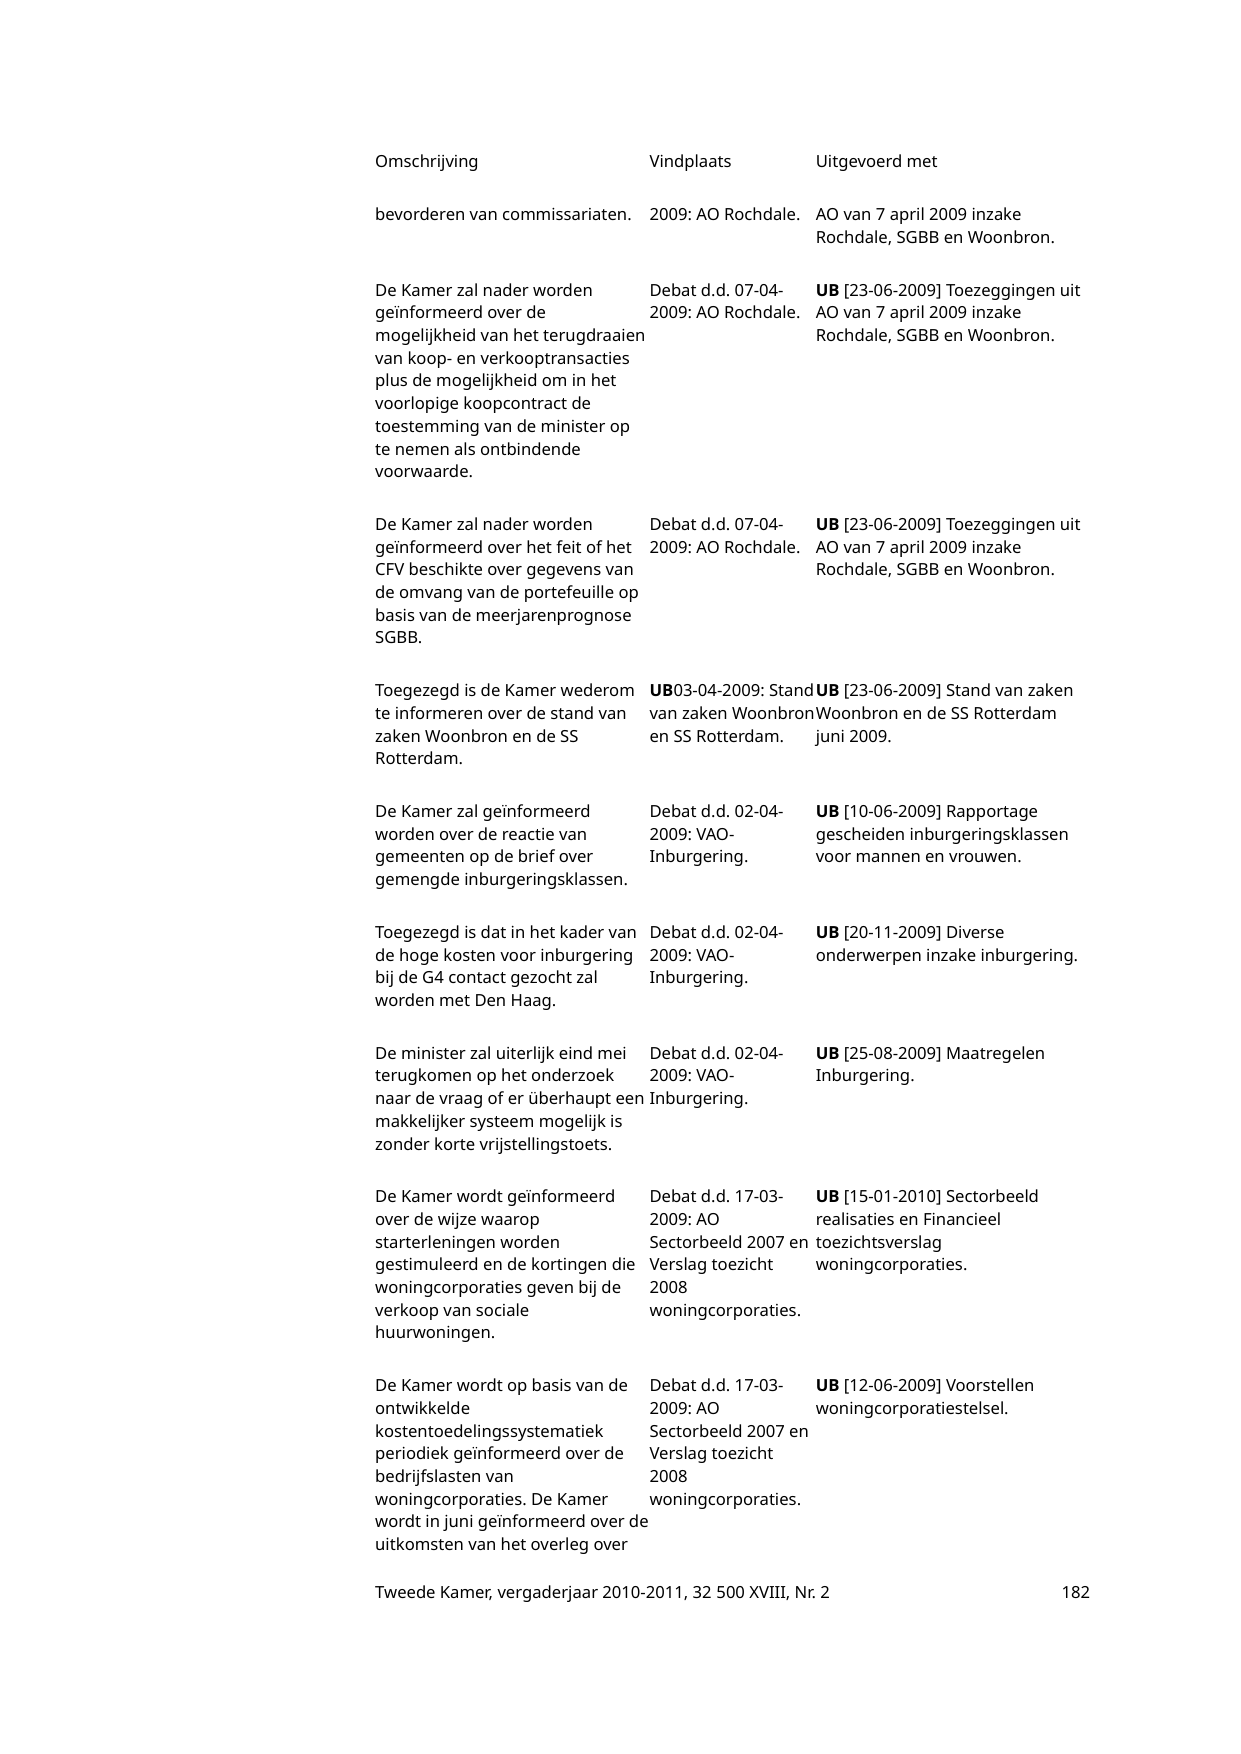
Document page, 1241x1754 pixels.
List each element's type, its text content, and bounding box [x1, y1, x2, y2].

table_cell De Kamer zal nader worden geïnformeerd over het feit of het CFV beschikte over gegevens van de omvang van de portefeuille op basis van de meerjarenprognose SGBB. [375, 513, 649, 679]
table_header Vindplaats [649, 150, 816, 203]
table_cell UB [23-06-2009] Toezeggingen uit AO van 7 april 2009 inzake Rochdale, SGBB en Woonbron. [816, 278, 1090, 512]
table_cell De Kamer wordt op basis van de ontwikkelde kostentoedelingssystematiek periodiek geïnformeerd over de bedrijfslasten van woningcorporaties. De Kamer wordt in juni geïnformeerd over de uitkomsten van het overleg over [375, 1374, 649, 1555]
table_cell Debat d.d. 02-04-2009: VAO-Inburgering. [649, 800, 816, 920]
table_cell Debat d.d. 07-04-2009: AO Rochdale. [649, 513, 816, 679]
table_cell Toegezegd is de Kamer wederom te informeren over de stand van zaken Woonbron en de SS Rotterdam. [375, 679, 649, 799]
table_cell UB [10-06-2009] Rapportage gescheiden inburgeringsklassen voor mannen en vrouwen. [816, 800, 1090, 920]
table_header Uitgevoerd met [816, 150, 1090, 203]
table_cell UB [23-06-2009] Toezeggingen uit AO van 7 april 2009 inzake Rochdale, SGBB en Woonbron. [816, 513, 1090, 679]
table_cell UB03-04-2009: Stand van zaken Woonbron en SS Rotterdam. [649, 679, 816, 799]
table_cell UB [20-11-2009] Diverse onderwerpen inzake inburgering. [816, 920, 1090, 1041]
table_cell Debat d.d. 17-03-2009: AO Sectorbeeld 2007 en Verslag toezicht 2008 woningcorporaties. [649, 1185, 816, 1374]
table_cell UB [12-06-2009] Voorstellen woningcorporatiestelsel. [816, 1374, 1090, 1555]
table_cell De Kamer zal nader worden geïnformeerd over de mogelijkheid van het terugdraaien van koop- en verkooptransacties plus de mogelijkheid om in het voorlopige koopcontract de toestemming van de minister op te nemen als ontbindende voorwaarde. [375, 278, 649, 512]
table_cell De Kamer wordt geïnformeerd over de wijze waarop starterleningen worden gestimuleerd en de kortingen die woningcorporaties geven bij de verkoop van sociale huurwoningen. [375, 1185, 649, 1374]
table_cell Debat d.d. 02-04-2009: VAO-Inburgering. [649, 1041, 816, 1185]
table_cell AO van 7 april 2009 inzake Rochdale, SGBB en Woonbron. [816, 203, 1090, 278]
table_cell UB [15-01-2010] Sectorbeeld realisaties en Financieel toezichtsverslag woningcorporaties. [816, 1185, 1090, 1374]
table_cell UB [25-08-2009] Maatregelen Inburgering. [816, 1041, 1090, 1185]
table_cell UB [23-06-2009] Stand van zaken Woonbron en de SS Rotterdam juni 2009. [816, 679, 1090, 799]
table_cell Toegezegd is dat in het kader van de hoge kosten voor inburgering bij de G4 contact gezocht zal worden met Den Haag. [375, 920, 649, 1041]
table_cell De Kamer zal geïnformeerd worden over de reactie van gemeenten op de brief over gemengde inburgeringsklassen. [375, 800, 649, 920]
table_header Omschrijving [375, 150, 649, 203]
table_cell bevorderen van commissariaten. [375, 203, 649, 278]
table_cell Debat d.d. 17-03-2009: AO Sectorbeeld 2007 en Verslag toezicht 2008 woningcorporaties. [649, 1374, 816, 1555]
table_cell Debat d.d. 02-04-2009: VAO-Inburgering. [649, 920, 816, 1041]
table_cell 2009: AO Rochdale. [649, 203, 816, 278]
table_cell De minister zal uiterlijk eind mei terugkomen op het onderzoek naar de vraag of er überhaupt een makkelijker systeem mogelijk is zonder korte vrijstellingstoets. [375, 1041, 649, 1185]
table_cell Debat d.d. 07-04-2009: AO Rochdale. [649, 278, 816, 512]
